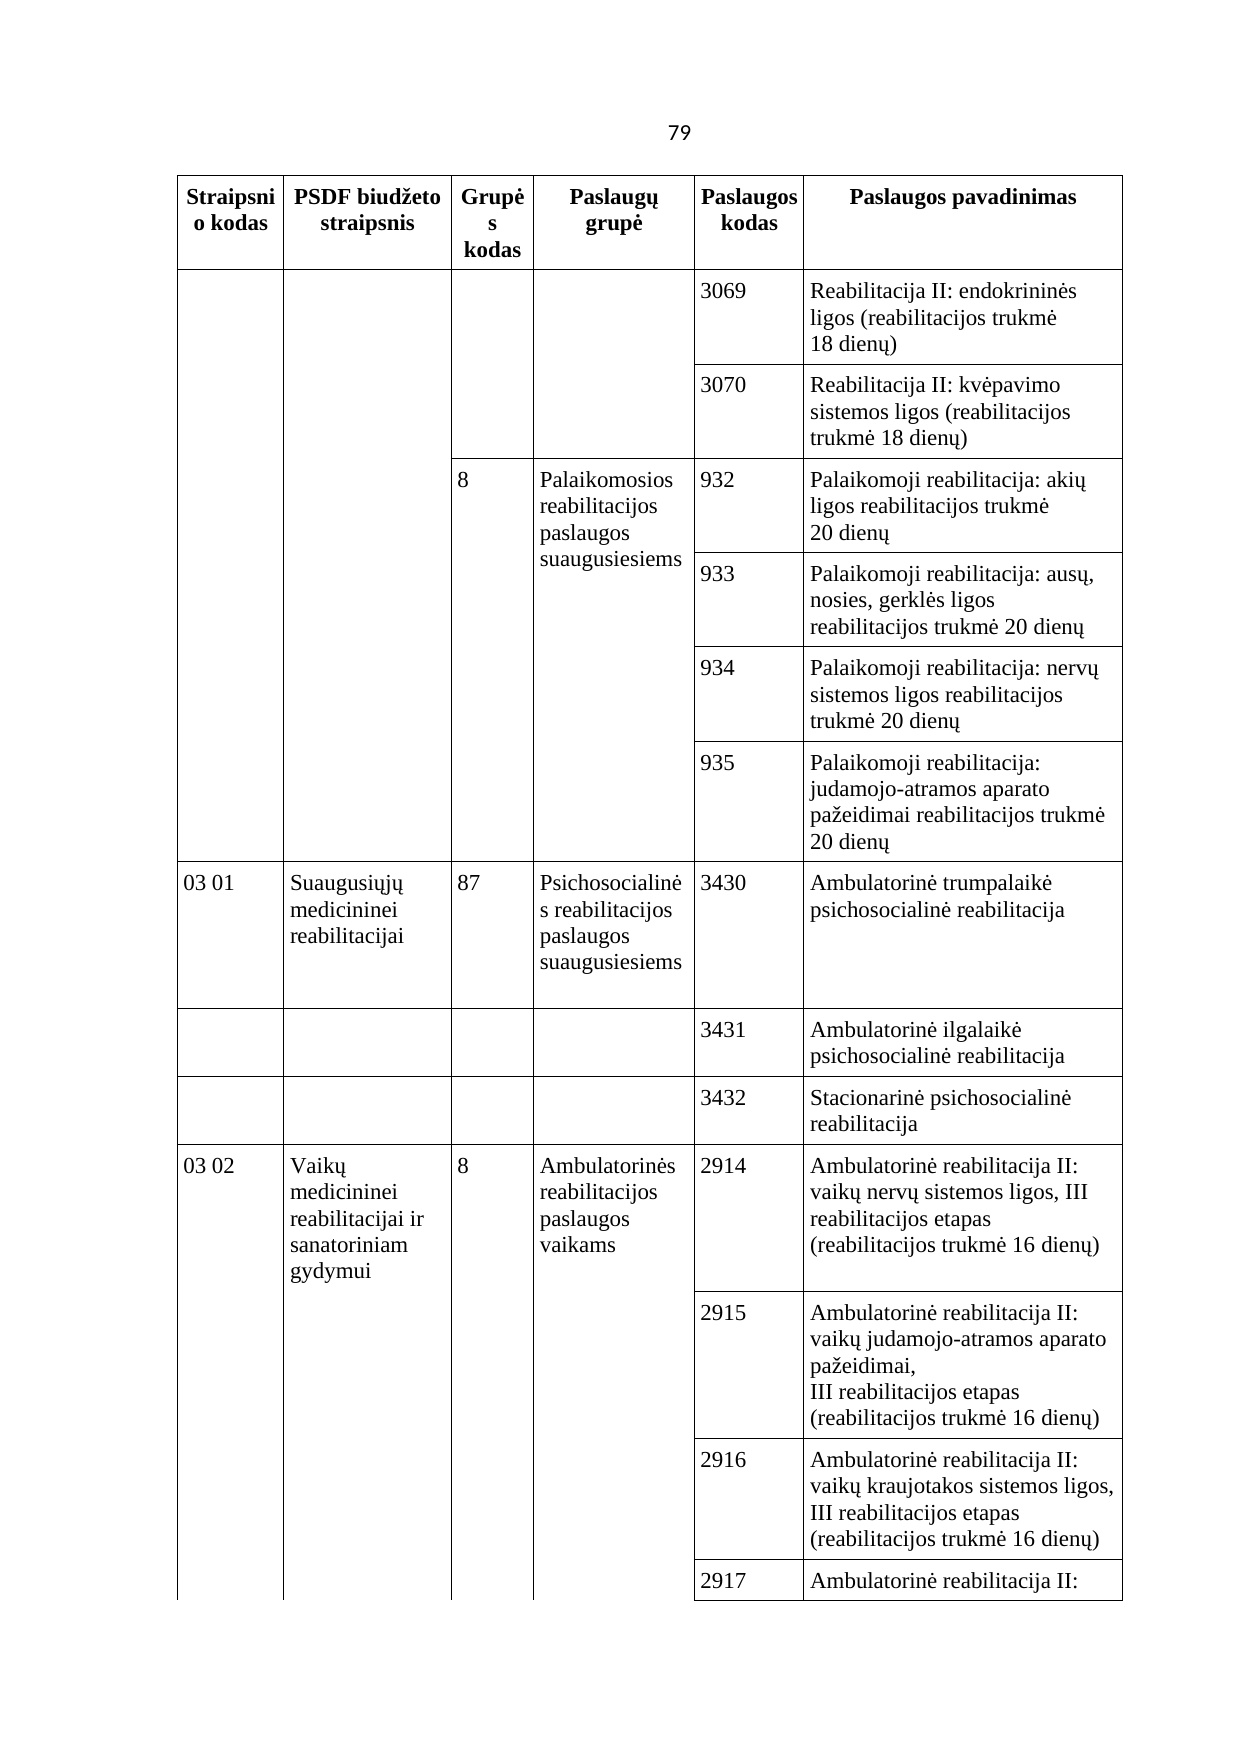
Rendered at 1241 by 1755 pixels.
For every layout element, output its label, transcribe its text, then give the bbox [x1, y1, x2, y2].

table_cell Ambulatorinė reabilitacija II: [804, 1560, 1122, 1600]
table_cell [452, 1077, 533, 1144]
table_cell [534, 1438, 694, 1558]
table_cell [178, 364, 283, 458]
table_cell Palaikomosios reabilitacijos paslaugos suaugusiesiems [534, 459, 694, 646]
table_cell 2914 [695, 1145, 803, 1291]
table_cell [284, 364, 451, 458]
table_cell Vaikų medicininei reabilitacijai ir sanatoriniam gydymui [284, 1145, 451, 1291]
table_cell [178, 741, 283, 861]
table_cell Palaikomoji reabilitacija: judamojo-atramos aparato pažeidimai reabilitacijos trukmė 20 dienų [804, 742, 1122, 861]
table_cell 87 [452, 862, 533, 1008]
table_cell [178, 1559, 283, 1600]
table_cell [534, 270, 694, 363]
table_cell Ambulatorinė reabilitacija II: vaikų judamojo-atramos aparato pažeidimai, III reabilitacijos etapas (reabilitacijos trukmė 16 dienų) [804, 1292, 1122, 1438]
table_cell [452, 270, 533, 363]
table_cell Stacionarinė psichosocialinė reabilitacija [804, 1077, 1122, 1144]
table_cell [452, 552, 533, 646]
table_cell 2916 [695, 1439, 803, 1558]
table_cell Reabilitacija II: kvėpavimo sistemos ligos (reabilitacijos trukmė 18 dienų) [804, 365, 1122, 458]
table_cell [178, 646, 283, 741]
table_cell [178, 1077, 283, 1144]
table_cell [452, 1009, 533, 1076]
table_cell Psichosocialinės reabilitacijos paslaugos suaugusiesiems [534, 862, 694, 1008]
table_cell Palaikomoji reabilitacija: ausų, nosies, gerklės ligos reabilitacijos trukmė 20 dienų [804, 553, 1122, 646]
table_cell [178, 1438, 283, 1558]
table_cell [534, 1559, 694, 1600]
table_cell [284, 552, 451, 646]
table_header Paslaugos pavadinimas [804, 176, 1122, 269]
table_cell 8 [452, 459, 533, 552]
table_cell Palaikomoji reabilitacija: akių ligos reabilitacijos trukmė 20 dienų [804, 459, 1122, 552]
table_cell [534, 741, 694, 861]
table_cell 2917 [695, 1560, 803, 1600]
table_cell 3431 [695, 1009, 803, 1076]
table_cell 3432 [695, 1077, 803, 1144]
table_cell [534, 1009, 694, 1076]
table_cell [534, 646, 694, 741]
table_header Paslaugų grupė [534, 176, 694, 269]
table_cell [452, 1291, 533, 1438]
table_header PSDF biudžeto straipsnis [284, 176, 451, 269]
table_cell 2915 [695, 1292, 803, 1438]
table_cell [452, 1438, 533, 1558]
table_cell 933 [695, 553, 803, 646]
table_cell [284, 1077, 451, 1144]
table_cell [284, 270, 451, 363]
table_header Grupės kodas [452, 176, 533, 269]
table_cell Reabilitacija II: endokrininės ligos (reabilitacijos trukmė 18 dienų) [804, 270, 1122, 363]
table_cell [284, 1291, 451, 1438]
table_cell 03 01 [178, 862, 283, 1008]
table_cell [178, 1009, 283, 1076]
table_cell Ambulatorinė reabilitacija II: vaikų nervų sistemos ligos, III reabilitacijos etapas (reabilitacijos trukmė 16 dienų) [804, 1145, 1122, 1291]
table_cell 3430 [695, 862, 803, 1008]
table_cell [178, 1291, 283, 1438]
table_cell [178, 270, 283, 363]
table_cell Palaikomoji reabilitacija: nervų sistemos ligos reabilitacijos trukmė 20 dienų [804, 647, 1122, 741]
table_cell [534, 364, 694, 458]
table_cell Ambulatorinė trumpalaikė psichosocialinė reabilitacija [804, 862, 1122, 1008]
table_cell [284, 646, 451, 741]
table_cell 932 [695, 459, 803, 552]
table_cell Ambulatorinė ilgalaikė psichosocialinė reabilitacija [804, 1009, 1122, 1076]
table_cell 934 [695, 647, 803, 741]
table_cell Ambulatorinės reabilitacijos paslaugos vaikams [534, 1145, 694, 1291]
table_cell Ambulatorinė reabilitacija II: vaikų kraujotakos sistemos ligos, III reabilitacijos etapas (reabilitacijos trukmė 16 dienų) [804, 1439, 1122, 1558]
table_cell [452, 741, 533, 861]
table_cell [178, 458, 283, 552]
table_cell 935 [695, 742, 803, 861]
table_cell 8 [452, 1145, 533, 1291]
table_cell 03 02 [178, 1145, 283, 1291]
table_cell [452, 364, 533, 458]
table_cell 3069 [695, 270, 803, 363]
table_cell 3070 [695, 365, 803, 458]
table_cell [452, 646, 533, 741]
table_cell [284, 1438, 451, 1558]
table_cell Suaugusiųjų medicininei reabilitacijai [284, 862, 451, 1008]
table_cell [178, 552, 283, 646]
table_cell [284, 458, 451, 552]
table_cell [284, 741, 451, 861]
table_header Paslaugos kodas [695, 176, 803, 269]
table_cell [284, 1559, 451, 1600]
table_header Straipsnio kodas [178, 176, 283, 269]
table_cell [452, 1559, 533, 1600]
table_cell [284, 1009, 451, 1076]
table_cell [534, 1077, 694, 1144]
table_cell [534, 1291, 694, 1438]
